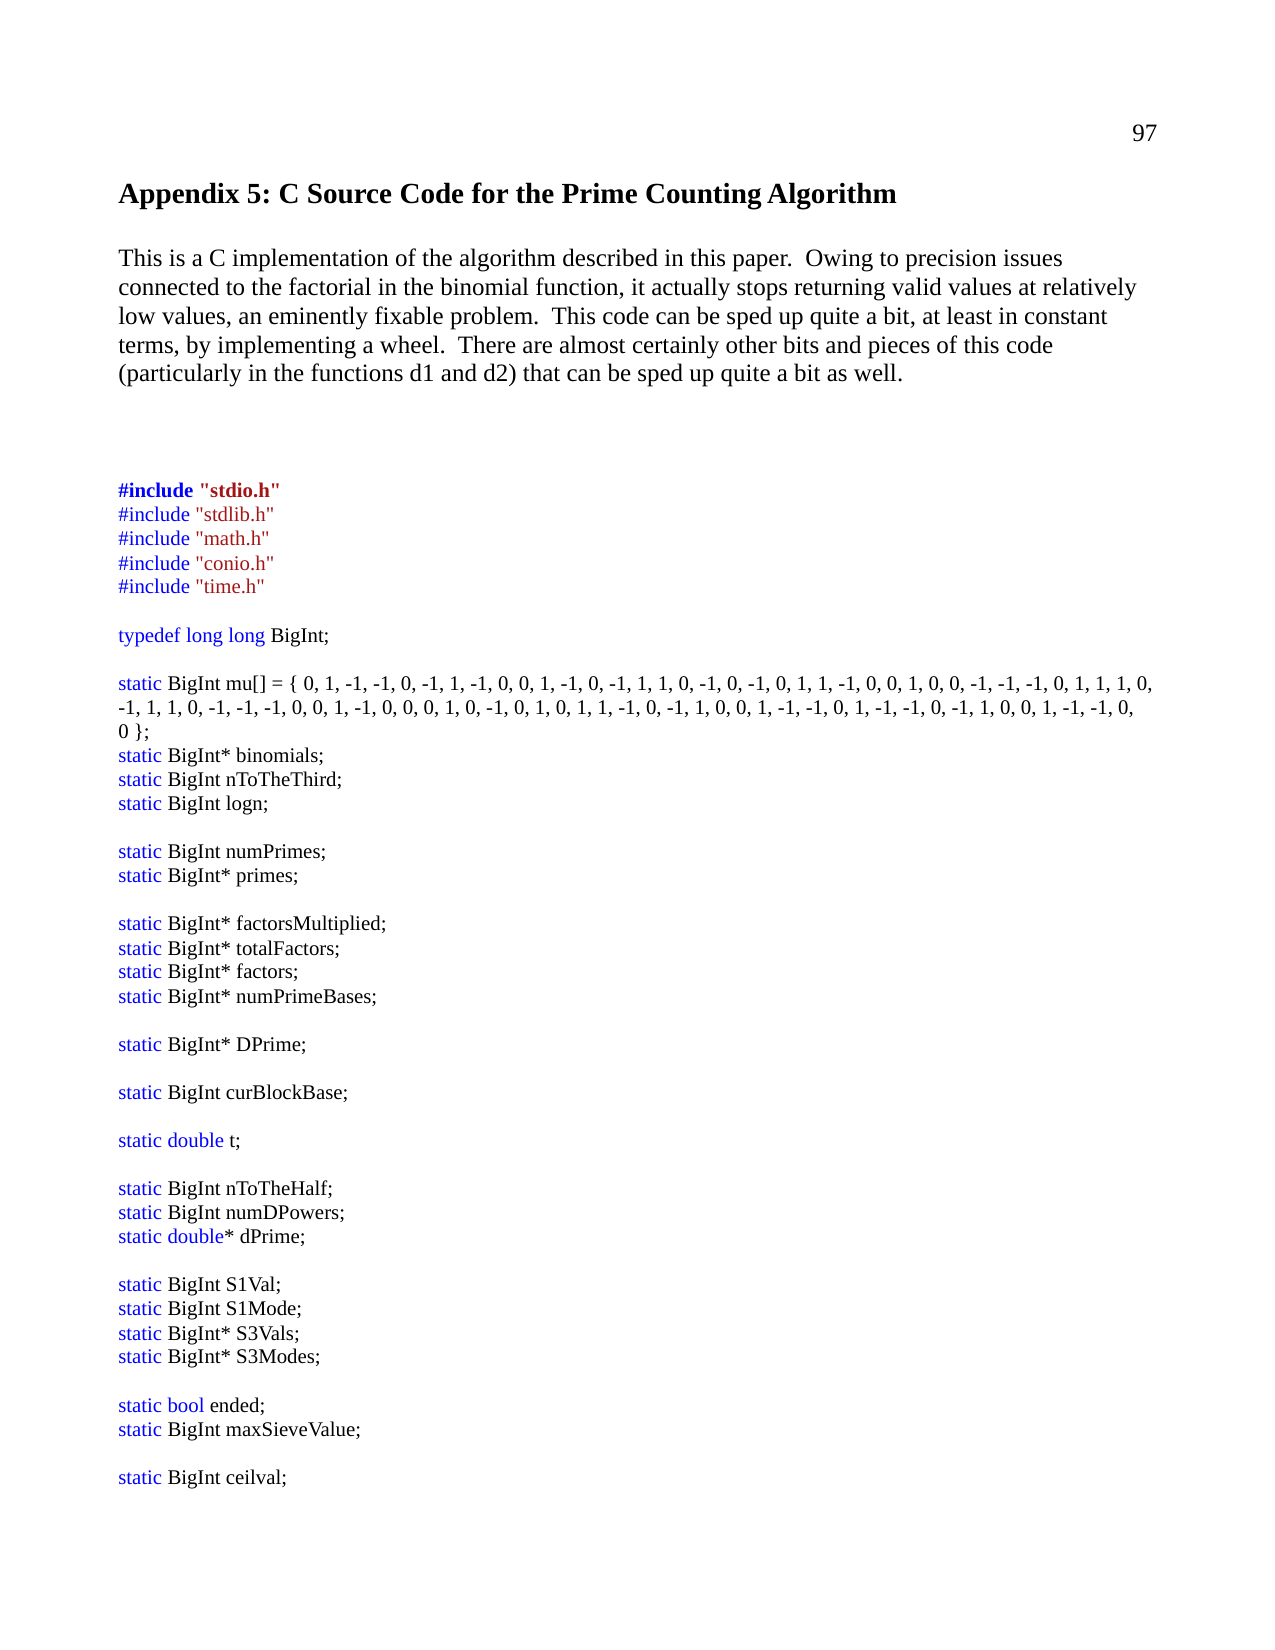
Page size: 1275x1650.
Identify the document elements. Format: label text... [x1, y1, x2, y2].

text static BigInt maxSieveValue; [118, 1417, 1157, 1441]
text static BigInt* S3Modes; [118, 1344, 1157, 1368]
text static BigInt curBlockBase; [118, 1080, 1157, 1104]
text #include "conio.h" [118, 550, 1157, 574]
text static BigInt* primes; [118, 863, 1157, 887]
text static BigInt ceilval; [118, 1465, 1157, 1489]
text #include "stdlib.h" [118, 502, 1157, 526]
text #include "math.h" [118, 526, 1157, 550]
text static BigInt nToTheHalf; [118, 1176, 1157, 1200]
text static BigInt* factorsMultiplied; [118, 911, 1157, 935]
text static BigInt mu[] = { 0, 1, -1, -1, 0, -1, 1, -1, 0, 0, 1, -1, 0, -1, 1, 1, 0, -1, 0, -1, 0, 1, 1, -1, 0, 0, 1, 0, 0, -1, -1, -1, 0, 1, 1, 1, 0, -1, 1, 1, 0, -1, -1, -1, 0, 0, 1, -1, 0, 0, 0, 1, 0, -1, 0, 1, 0, 1, 1, -1, 0, -1, 1, 0, 0, 1, -1, -1, 0, 1, -1, -1, 0, -1, 1, 0, 0, 1, -1, -1, 0, 0 }; [118, 671, 1157, 743]
text #include "time.h" [118, 574, 1157, 598]
text static BigInt S1Val; [118, 1272, 1157, 1296]
text static BigInt logn; [118, 791, 1157, 815]
text static BigInt numDPowers; [118, 1200, 1157, 1224]
text static BigInt* totalFactors; [118, 935, 1157, 959]
text static BigInt* S3Vals; [118, 1320, 1157, 1344]
text static BigInt S1Mode; [118, 1296, 1157, 1320]
text static BigInt numPrimes; [118, 839, 1157, 863]
text static BigInt* numPrimeBases; [118, 983, 1157, 1008]
text static BigInt* factors; [118, 959, 1157, 983]
text #include "stdio.h" [118, 478, 1157, 502]
text static BigInt* binomials; [118, 743, 1157, 767]
text This is a C implementation of the algorithm described in this paper. Owing to precision issues connected to the factorial in the binomial function, it actually stops returning valid values at relatively low values, an eminently fixable problem. This code can be sped up quite a bit, at least in constant terms, by implementing a wheel. There are almost certainly other bits and pieces of this code (particularly in the functions d1 and d2) that can be sped up quite a bit as well. [118, 243, 1157, 387]
text Appendix 5: C Source Code for the Prime Counting Algorithm [118, 176, 1157, 210]
text static BigInt* DPrime; [118, 1032, 1157, 1056]
text typedef long long BigInt; [118, 623, 1157, 647]
text static bool ended; [118, 1393, 1157, 1417]
text static BigInt nToTheThird; [118, 767, 1157, 791]
text static double t; [118, 1128, 1157, 1152]
text static double* dPrime; [118, 1224, 1157, 1248]
